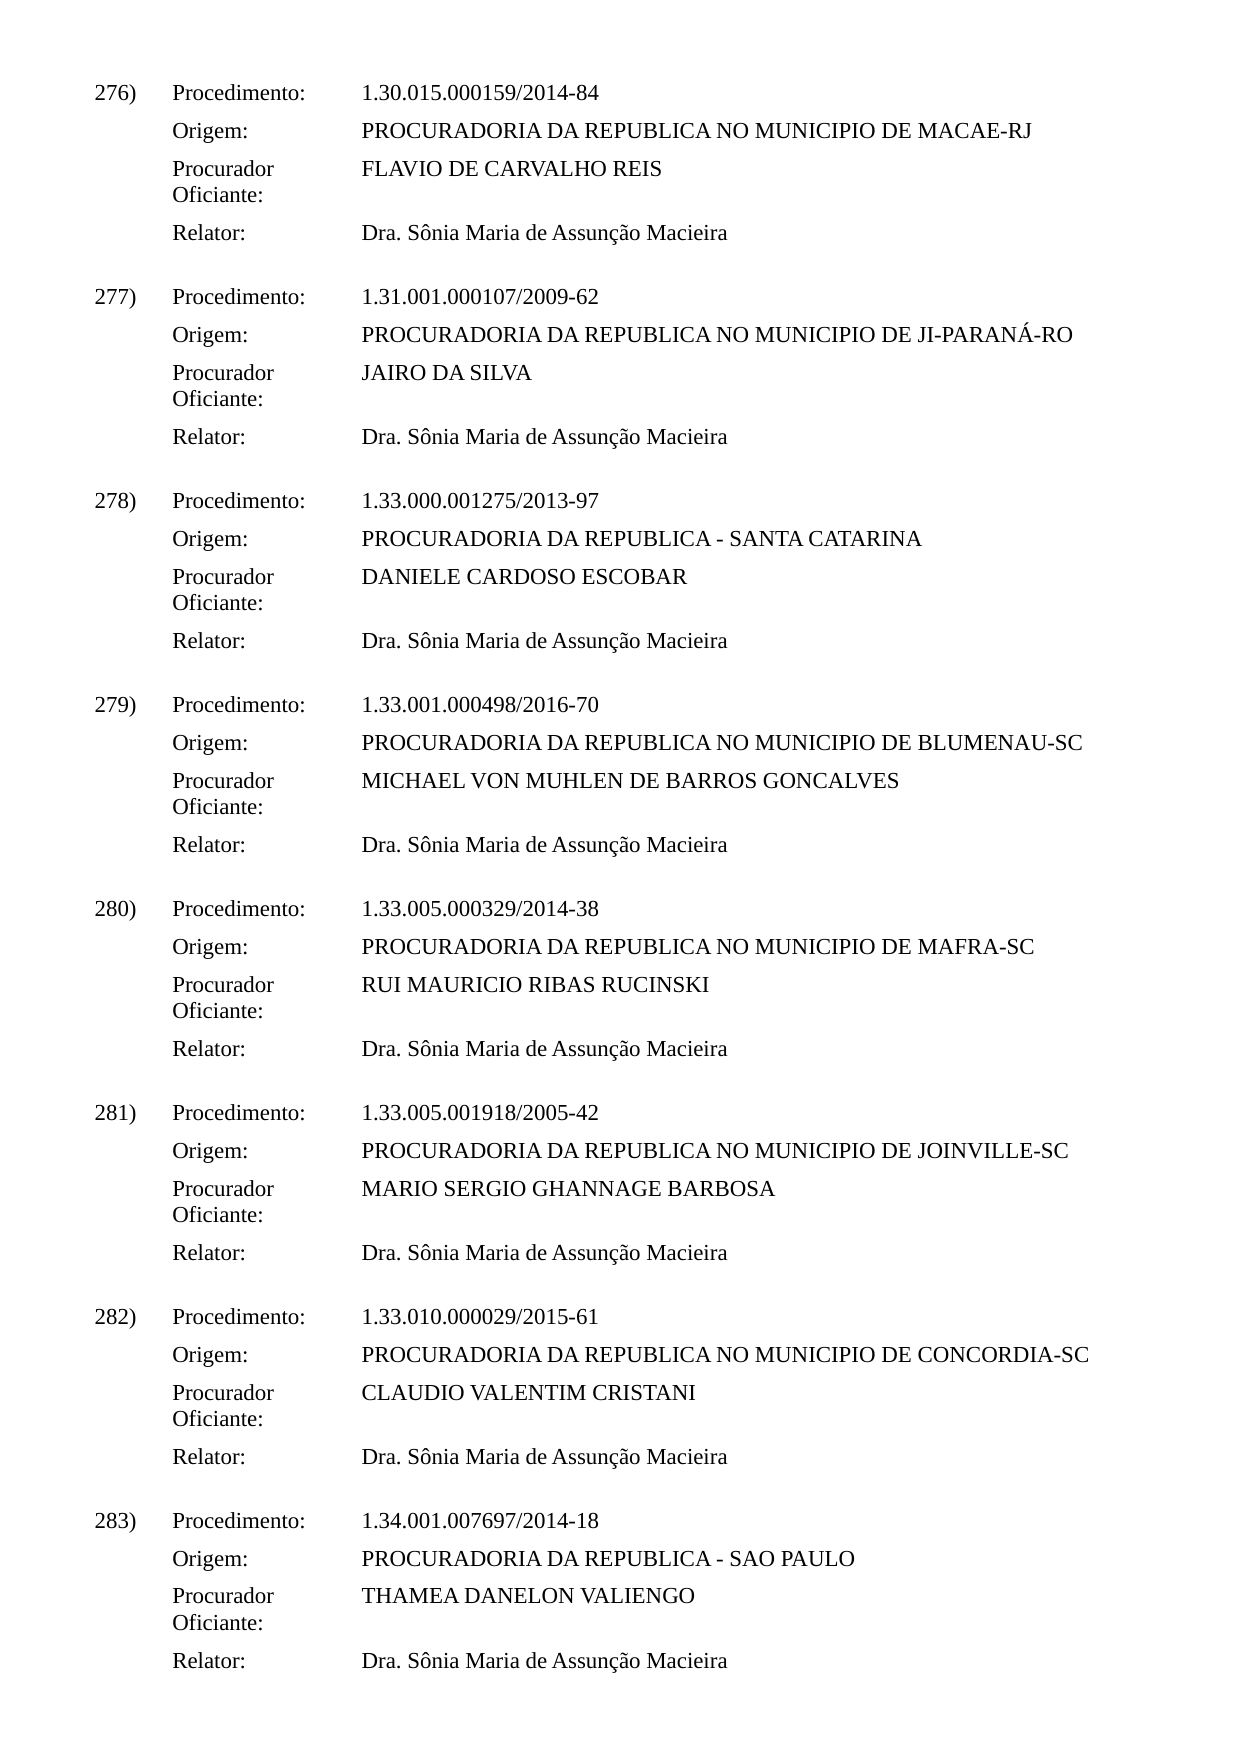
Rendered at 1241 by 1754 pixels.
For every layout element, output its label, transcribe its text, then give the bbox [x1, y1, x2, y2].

table_cell Procurador Oficiante: [166, 149, 356, 213]
table_cell PROCURADORIA DA REPUBLICA NO MUNICIPIO DE JOINVILLE-SC [356, 1131, 1193, 1169]
table_cell [89, 111, 166, 149]
table_header 1.33.000.001275/2013-97 [356, 481, 1193, 519]
table_cell [89, 1577, 166, 1641]
table_cell JAIRO DA SILVA [356, 353, 1193, 417]
table_header 283) [89, 1501, 166, 1539]
table_cell Relator: [166, 1029, 356, 1067]
table_cell PROCURADORIA DA REPUBLICA - SAO PAULO [356, 1539, 1193, 1577]
table_cell Procurador Oficiante: [166, 1373, 356, 1437]
table_header Procedimento: [166, 74, 356, 111]
table_cell MICHAEL VON MUHLEN DE BARROS GONCALVES [356, 761, 1193, 825]
table_header 279) [89, 685, 166, 723]
table_cell [89, 965, 166, 1029]
table_header Procedimento: [166, 1501, 356, 1539]
table_cell [89, 927, 166, 965]
table_cell FLAVIO DE CARVALHO REIS [356, 149, 1193, 213]
table_header 278) [89, 481, 166, 519]
table_cell RUI MAURICIO RIBAS RUCINSKI [356, 965, 1193, 1029]
table_cell Origem: [166, 723, 356, 761]
table_cell [89, 315, 166, 353]
table_header Procedimento: [166, 685, 356, 723]
table_cell CLAUDIO VALENTIM CRISTANI [356, 1373, 1193, 1437]
table_header 1.34.001.007697/2014-18 [356, 1501, 1193, 1539]
table_cell Dra. Sônia Maria de Assunção Macieira [356, 1437, 1193, 1475]
table_cell Origem: [166, 1131, 356, 1169]
table_cell Procurador Oficiante: [166, 761, 356, 825]
table_cell [89, 761, 166, 825]
table_cell Relator: [166, 621, 356, 659]
table_header 276) [89, 74, 166, 111]
table_cell Dra. Sônia Maria de Assunção Macieira [356, 1029, 1193, 1067]
table_header 281) [89, 1093, 166, 1131]
table_cell Dra. Sônia Maria de Assunção Macieira [356, 825, 1193, 863]
table_cell MARIO SERGIO GHANNAGE BARBOSA [356, 1169, 1193, 1233]
table_header 1.33.010.000029/2015-61 [356, 1297, 1193, 1335]
table_cell Relator: [166, 213, 356, 251]
table_cell [89, 353, 166, 417]
table_header 1.30.015.000159/2014-84 [356, 74, 1193, 111]
table_cell Relator: [166, 417, 356, 455]
table_cell [89, 723, 166, 761]
table_cell Relator: [166, 1233, 356, 1271]
table_header Procedimento: [166, 889, 356, 927]
table_cell Origem: [166, 1539, 356, 1577]
table_cell [89, 519, 166, 557]
table_header 282) [89, 1297, 166, 1335]
table_cell PROCURADORIA DA REPUBLICA NO MUNICIPIO DE JI-PARANÁ-RO [356, 315, 1193, 353]
table_header Procedimento: [166, 1093, 356, 1131]
table_cell [89, 1539, 166, 1577]
table_header 1.33.001.000498/2016-70 [356, 685, 1193, 723]
table_cell Dra. Sônia Maria de Assunção Macieira [356, 213, 1193, 251]
table_cell [89, 621, 166, 659]
table_cell DANIELE CARDOSO ESCOBAR [356, 557, 1193, 621]
table_cell [89, 557, 166, 621]
table_header Procedimento: [166, 1297, 356, 1335]
table_header 1.33.005.000329/2014-38 [356, 889, 1193, 927]
table_cell PROCURADORIA DA REPUBLICA NO MUNICIPIO DE CONCORDIA-SC [356, 1335, 1193, 1373]
table_cell [89, 1335, 166, 1373]
table_cell PROCURADORIA DA REPUBLICA NO MUNICIPIO DE MAFRA-SC [356, 927, 1193, 965]
table_cell PROCURADORIA DA REPUBLICA - SANTA CATARINA [356, 519, 1193, 557]
table_header Procedimento: [166, 481, 356, 519]
table_header 280) [89, 889, 166, 927]
table_header 1.33.005.001918/2005-42 [356, 1093, 1193, 1131]
table_header Procedimento: [166, 278, 356, 315]
table_cell [89, 1373, 166, 1437]
table_cell PROCURADORIA DA REPUBLICA NO MUNICIPIO DE MACAE-RJ [356, 111, 1193, 149]
table_header 277) [89, 278, 166, 315]
table_cell Origem: [166, 111, 356, 149]
table_cell Origem: [166, 519, 356, 557]
table_cell PROCURADORIA DA REPUBLICA NO MUNICIPIO DE BLUMENAU-SC [356, 723, 1193, 761]
table_cell THAMEA DANELON VALIENGO [356, 1577, 1193, 1641]
table_cell Origem: [166, 927, 356, 965]
table_cell [89, 825, 166, 863]
table_header 1.31.001.000107/2009-62 [356, 278, 1193, 315]
table_cell Relator: [166, 825, 356, 863]
table_cell Procurador Oficiante: [166, 1577, 356, 1641]
table_cell [89, 149, 166, 213]
table_cell Dra. Sônia Maria de Assunção Macieira [356, 417, 1193, 455]
table_cell Origem: [166, 315, 356, 353]
table_cell Dra. Sônia Maria de Assunção Macieira [356, 1641, 1193, 1679]
table_cell [89, 1029, 166, 1067]
table_cell [89, 1131, 166, 1169]
table_cell Procurador Oficiante: [166, 557, 356, 621]
table_cell Dra. Sônia Maria de Assunção Macieira [356, 1233, 1193, 1271]
table_cell [89, 417, 166, 455]
table_cell Procurador Oficiante: [166, 353, 356, 417]
table_cell [89, 1641, 166, 1679]
table_cell Origem: [166, 1335, 356, 1373]
table_cell Relator: [166, 1641, 356, 1679]
table_cell [89, 213, 166, 251]
table_cell [89, 1233, 166, 1271]
table_cell [89, 1169, 166, 1233]
table_cell [89, 1437, 166, 1475]
table_cell Dra. Sônia Maria de Assunção Macieira [356, 621, 1193, 659]
table_cell Procurador Oficiante: [166, 965, 356, 1029]
table_cell Relator: [166, 1437, 356, 1475]
table_cell Procurador Oficiante: [166, 1169, 356, 1233]
